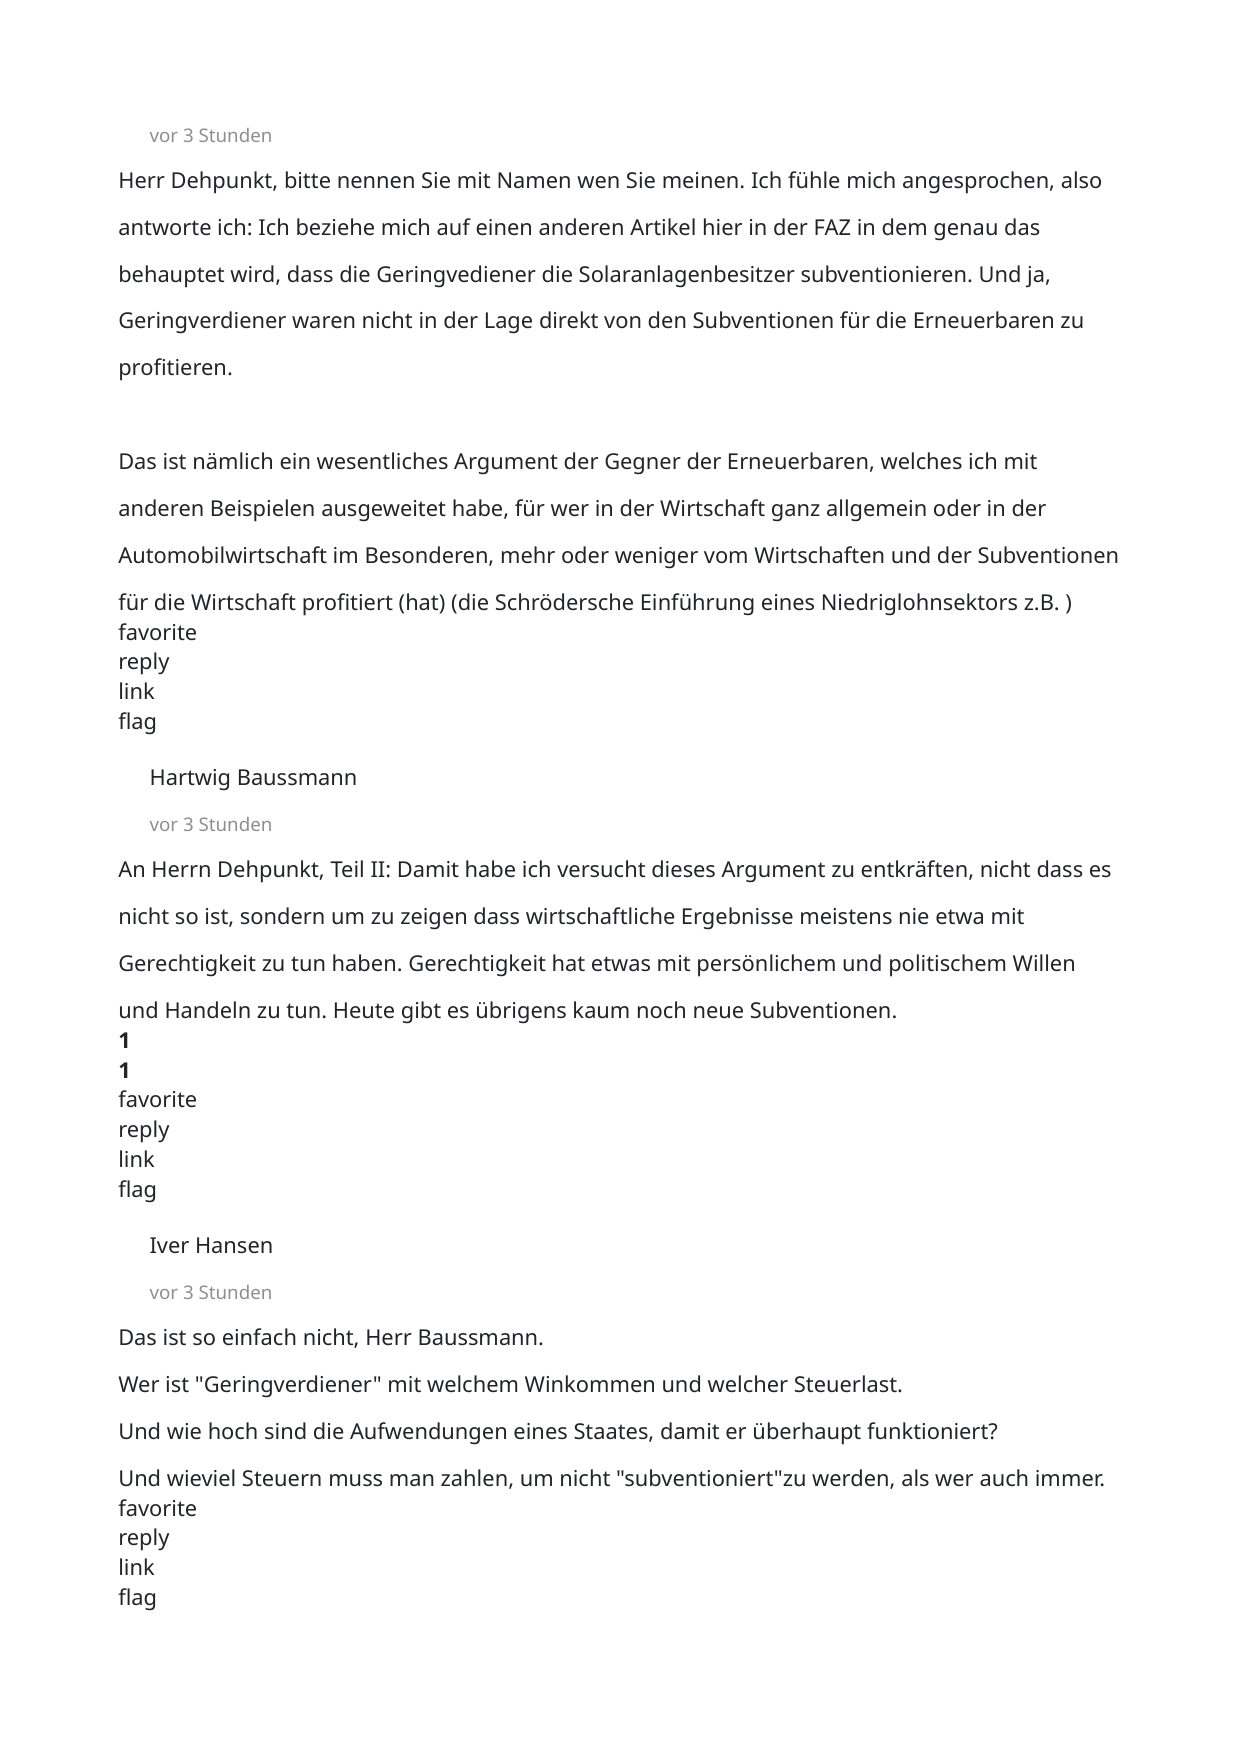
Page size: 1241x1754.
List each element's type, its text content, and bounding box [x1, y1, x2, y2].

text An Herrn Dehpunkt, Teil II: Damit habe ich versucht dieses Argument zu entkräften, nicht dass es nicht so ist, sondern um zu zeigen dass wirtschaftliche Ergebnisse meistens nie etwa mit Gerechtigkeit zu tun haben. Gerechtigkeit hat etwas mit persönlichem und politischem Willen und Handeln zu tun. Heute gibt es übrigens kaum noch neue Subventionen. [118, 837, 1122, 1025]
text link [118, 1144, 1122, 1174]
text 1 [118, 1025, 1122, 1054]
text Iver Hansen [149, 1219, 1114, 1260]
text flag [118, 706, 1122, 736]
text favorite [118, 1493, 1122, 1522]
text reply [118, 1522, 1122, 1552]
text reply [118, 646, 1122, 676]
text vor 3 Stunden [149, 808, 1122, 837]
text link [118, 1552, 1122, 1582]
text Herr Dehpunkt, bitte nennen Sie mit Namen wen Sie meinen. Ich fühle mich angesprochen, also antworte ich: Ich beziehe mich auf einen anderen Artikel hier in der FAZ in dem genau das behauptet wird, dass die Geringvediener die Solaranlagenbesitzer subventionieren. Und ja, Geringverdiener waren nicht in der Lage direkt von den Subventionen für die Erneuerbaren zu profitieren. Das ist nämlich ein wesentliches Argument der Gegner der Erneuerbaren, welches ich mit anderen Beispielen ausgeweitet habe, für wer in der Wirtschaft ganz allgemein oder in der Automobilwirtschaft im Besonderen, mehr oder weniger vom Wirtschaften und der Subventionen für die Wirtschaft profitiert (hat) (die Schrödersche Einführung eines Niedriglohnsektors z.B. ) [118, 148, 1122, 617]
text Hartwig Baussmann [149, 751, 1114, 792]
text vor 3 Stunden [149, 118, 1122, 148]
text reply [118, 1114, 1122, 1144]
text Das ist so einfach nicht, Herr Baussmann. Wer ist "Geringverdiener" mit welchem Winkommen und welcher Steuerlast. Und wie hoch sind die Aufwendungen eines Staates, damit er überhaupt funktioniert? Und wieviel Steuern muss man zahlen, um nicht "subventioniert"zu werden, als wer auch immer. [118, 1305, 1122, 1493]
text flag [118, 1174, 1122, 1203]
text 1 [118, 1054, 1122, 1084]
text vor 3 Stunden [149, 1275, 1122, 1305]
text link [118, 676, 1122, 706]
text favorite [118, 617, 1122, 646]
text flag [118, 1582, 1122, 1612]
text favorite [118, 1084, 1122, 1114]
